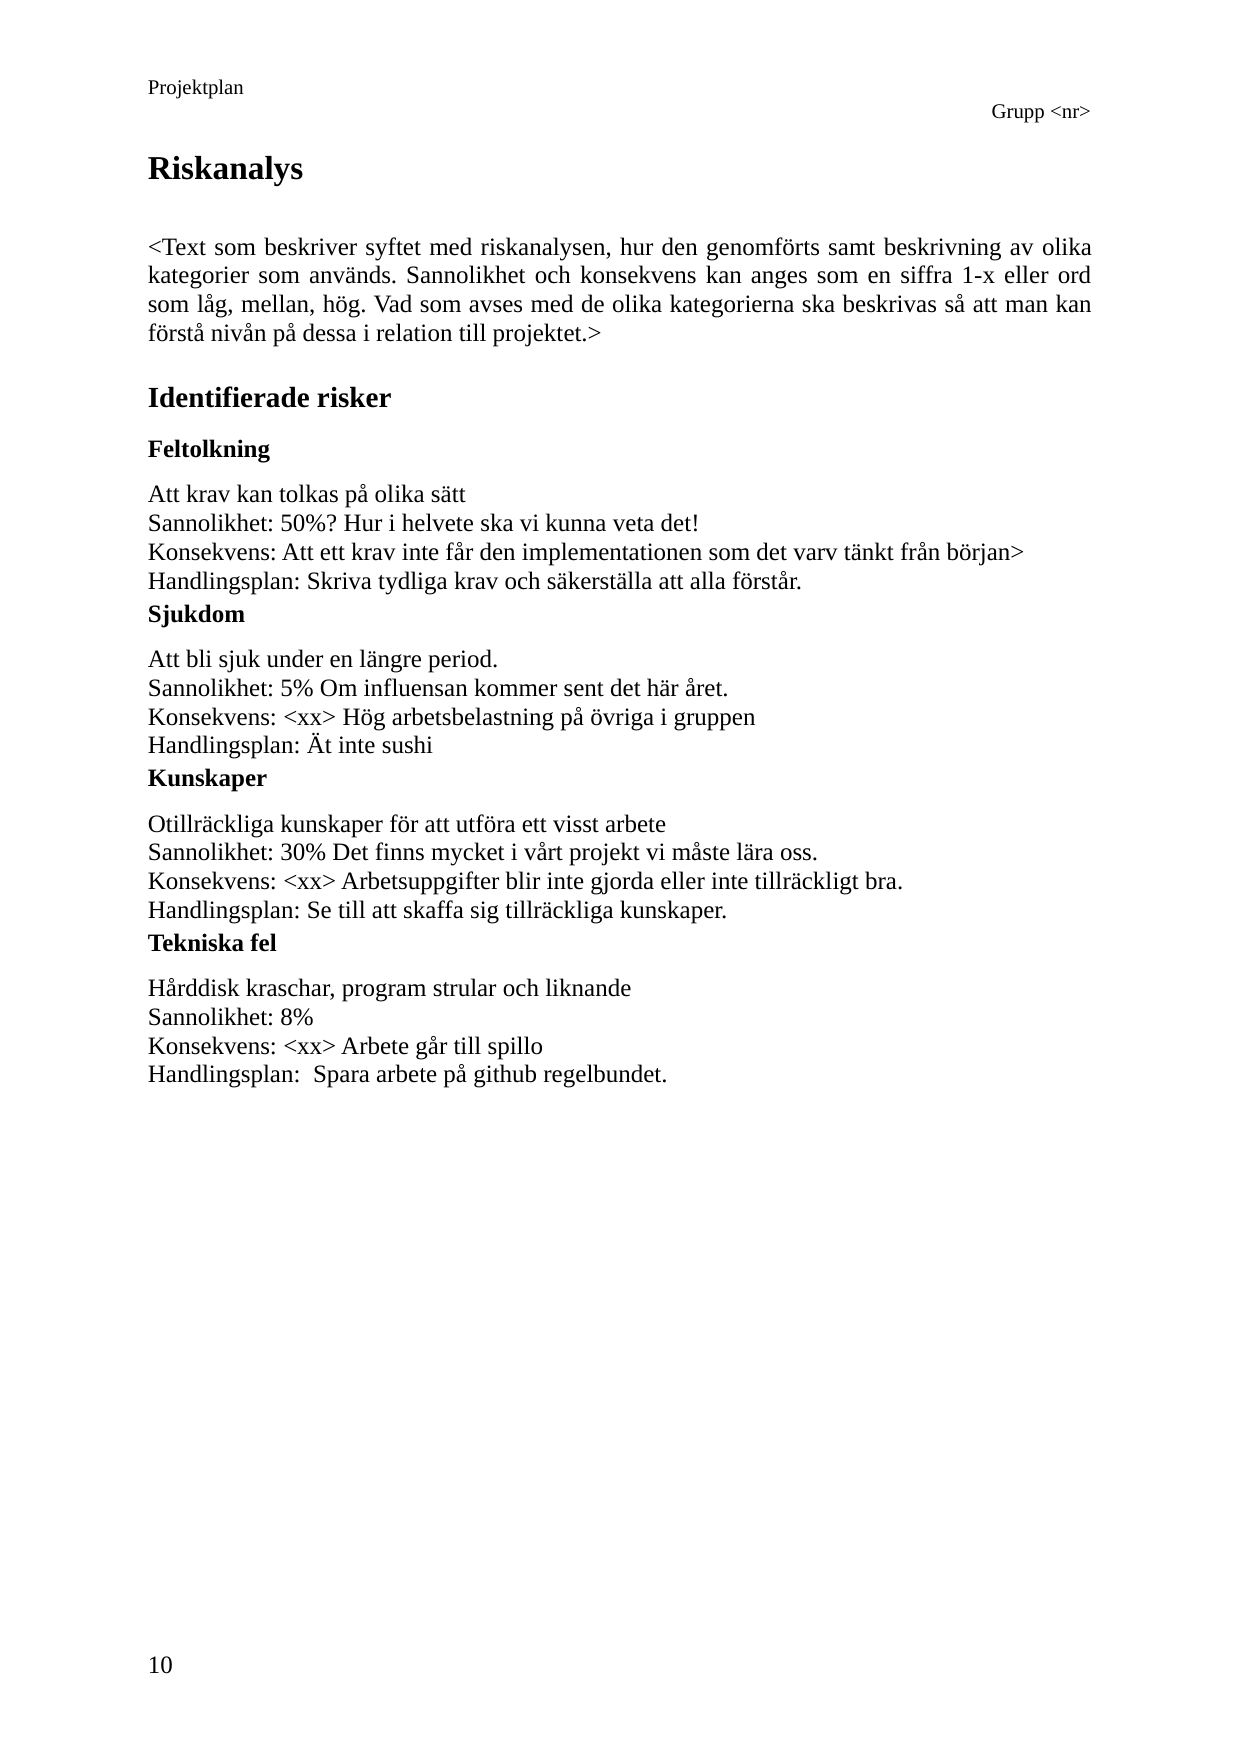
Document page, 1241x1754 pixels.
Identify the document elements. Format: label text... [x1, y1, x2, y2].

text Att bli sjuk under en längre period. [148, 644, 1093, 673]
text Konsekvens: <xx> Arbete går till spillo [148, 1031, 1093, 1059]
text Handlingsplan: Se till att skaffa sig tillräckliga kunskaper. [148, 895, 1093, 924]
text Sannolikhet: 50%? Hur i helvete ska vi kunna veta det! [148, 508, 1093, 537]
text Sannolikhet: 30% Det finns mycket i vårt projekt vi måste lära oss. [148, 837, 1093, 866]
subtitle Identifierade risker [148, 380, 1093, 413]
text Att krav kan tolkas på olika sätt [148, 479, 1093, 508]
subtitle Tekniska fel [148, 928, 1093, 957]
text Hårddisk kraschar, program strular och liknande [148, 973, 1093, 1002]
text Sannolikhet: 8% [148, 1002, 1093, 1031]
text Konsekvens: <xx> Arbetsuppgifter blir inte gjorda eller inte tillräckligt bra. [148, 866, 1093, 895]
subtitle Kunskaper [148, 763, 1093, 792]
text Handlingsplan: Ät inte sushi [148, 730, 1093, 759]
text Handlingsplan: Spara arbete på github regelbundet. [148, 1059, 1093, 1088]
text Otillräckliga kunskaper för att utföra ett visst arbete [148, 809, 1093, 837]
subtitle Riskanalys [148, 148, 1093, 186]
text Handlingsplan: Skriva tydliga krav och säkerställa att alla förstår. [148, 566, 1093, 594]
text Konsekvens: Att ett krav inte får den implementationen som det varv tänkt från början> [148, 537, 1093, 566]
subtitle Sjukdom [148, 599, 1093, 627]
subtitle Feltolkning [148, 434, 1093, 463]
text <Text som beskriver syftet med riskanalysen, hur den genomförts samt beskrivning av olika kategorier som används. Sannolikhet och konsekvens kan anges som en siffra 1-x eller ord som låg, mellan, hög. Vad som avses med de olika kategorierna ska beskrivas så att man kan förstå nivån på dessa i relation till projektet.> [148, 232, 1093, 347]
text Sannolikhet: 5% Om influensan kommer sent det här året. [148, 673, 1093, 702]
text Konsekvens: <xx> Hög arbetsbelastning på övriga i gruppen [148, 702, 1093, 730]
